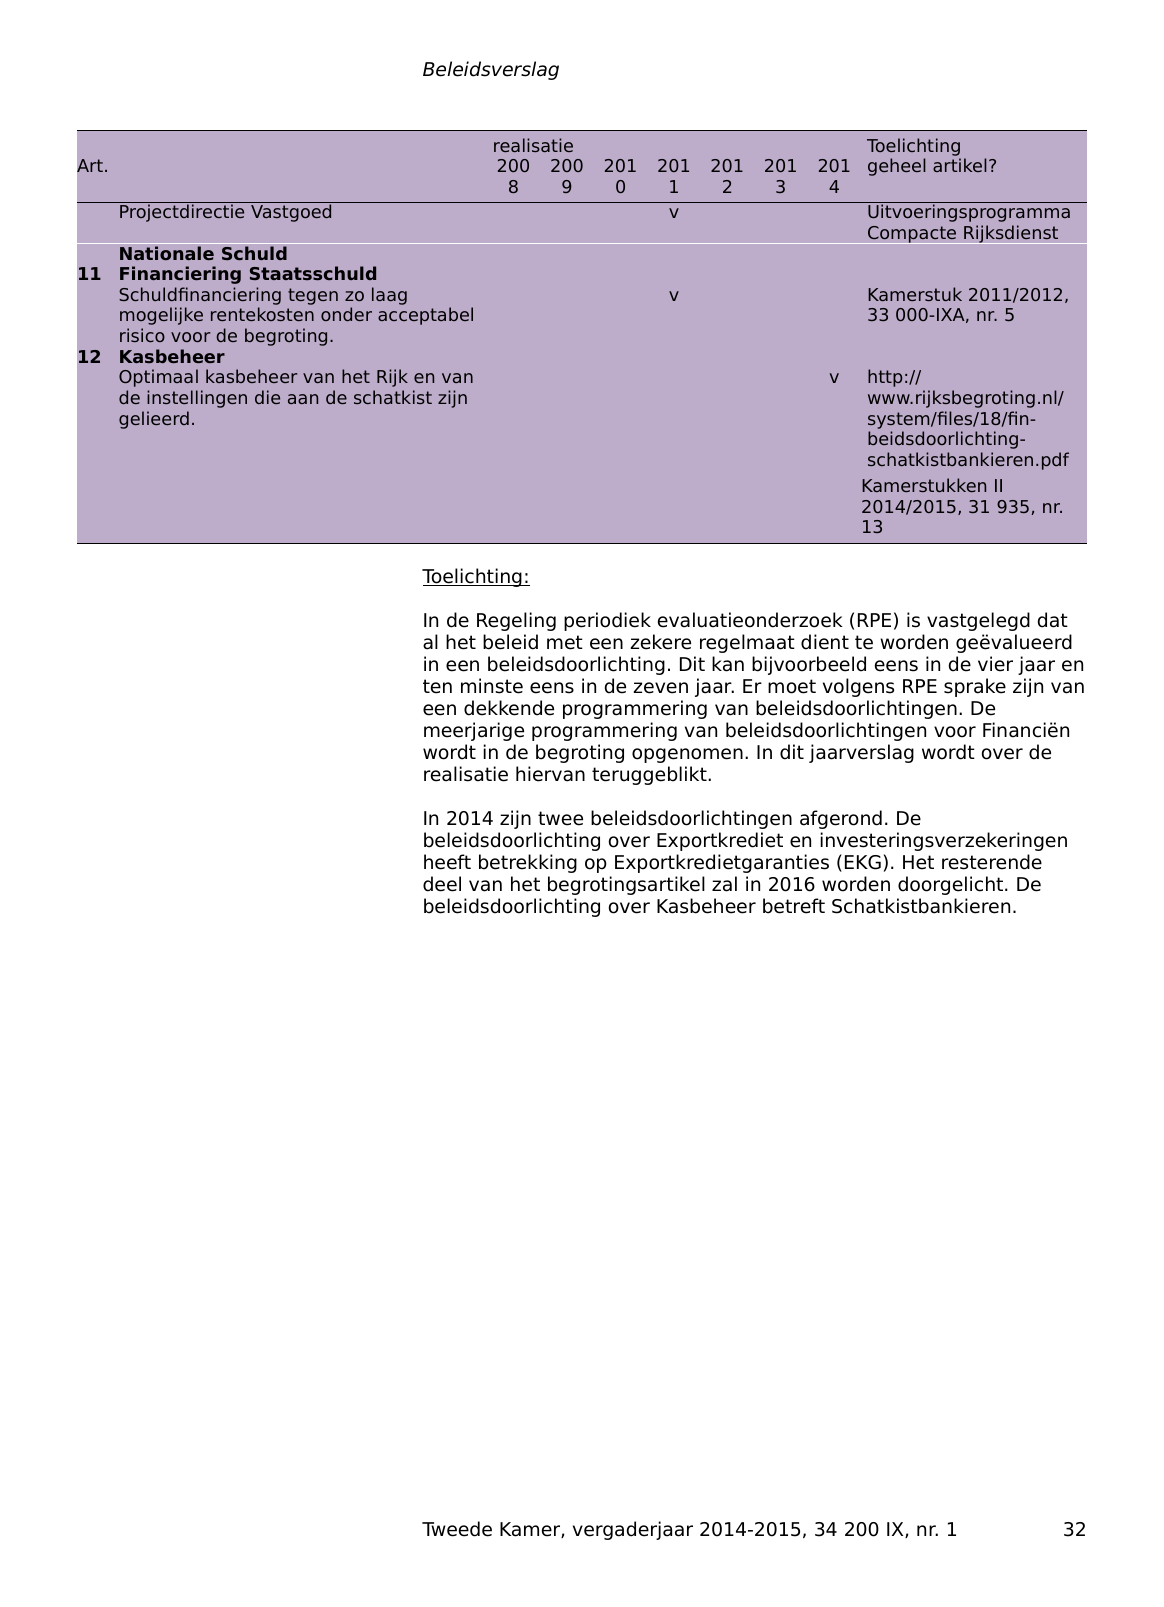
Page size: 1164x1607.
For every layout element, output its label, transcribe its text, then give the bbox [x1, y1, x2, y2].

table_cell 2008 [487, 156, 540, 202]
table_cell [540, 244, 593, 264]
table_cell Schuldfinanciering tegen zo laag mogelijke rentekosten onder acceptabel risico voor de begroting. [113, 285, 487, 347]
table_cell [487, 347, 540, 367]
table_cell [700, 264, 754, 285]
table_cell Financiering Staatsschuld [113, 264, 487, 285]
table_cell [861, 264, 1087, 285]
table_cell [647, 244, 700, 264]
table_cell geheel artikel? [861, 156, 1087, 202]
table_cell Projectdirectie Vastgoed [113, 203, 487, 243]
table_cell [487, 285, 540, 347]
table_cell [647, 347, 700, 367]
table_cell [540, 347, 593, 367]
table_cell [754, 347, 807, 367]
table_cell Uitvoeringsprogramma Compacte Rijksdienst [861, 203, 1087, 243]
table_header Toelichting [861, 131, 1087, 156]
table_cell [754, 285, 807, 347]
table_cell [540, 367, 593, 475]
table_cell [487, 264, 540, 285]
table_cell Nationale Schuld [113, 244, 487, 264]
table_cell v [808, 367, 861, 475]
table_cell [754, 244, 807, 264]
table_cell [487, 367, 540, 475]
table_cell Kamerstuk 2011/2012, 33 000-IXA, nr. 5 [861, 285, 1087, 347]
table_cell [594, 244, 647, 264]
table_cell [861, 244, 1087, 264]
table_cell [647, 264, 700, 285]
table_cell 2012 [700, 156, 754, 202]
table_cell Kamerstukken II 2014/2015, 31 935, nr. 13 [861, 475, 1087, 543]
table_cell [594, 347, 647, 367]
table_cell 2009 [540, 156, 593, 202]
table_cell 2011 [647, 156, 700, 202]
table_cell [700, 203, 754, 243]
table_header realisatie [487, 131, 861, 156]
table_cell Optimaal kasbeheer van het Rijk en van de instellingen die aan de schatkist zijn gelieerd. [113, 367, 487, 475]
table_cell 2010 [594, 156, 647, 202]
table_cell [754, 264, 807, 285]
table_cell [594, 367, 647, 475]
table_cell 2014 [808, 156, 861, 202]
table_cell [861, 347, 1087, 367]
table_header [113, 131, 487, 156]
table_cell [594, 285, 647, 347]
text In de Regeling periodiek evaluatieonderzoek (RPE) is vastgelegd dat al het beleid met een zekere regelmaat dient te worden geëvalueerd in een beleidsdoorlichting. Dit kan bijvoorbeeld eens in de vier jaar en ten minste eens in de zeven jaar. Er moet volgens RPE sprake zijn van een dekkende programmering van beleidsdoorlichtingen. De meerjarige programmering van beleidsdoorlichtingen voor Financiën wordt in de begroting opgenomen. In dit jaarverslag wordt over de realisatie hiervan teruggeblikt. [422, 610, 1087, 786]
table_cell [808, 203, 861, 243]
subtitle Toelichting: [422, 566, 1087, 588]
table_cell v [647, 285, 700, 347]
table_header [77, 131, 112, 156]
table_cell [77, 285, 112, 347]
table_cell Art. [77, 156, 487, 202]
table_cell [700, 244, 754, 264]
table_cell v [647, 203, 700, 243]
table_cell [754, 367, 807, 475]
table_cell [77, 203, 112, 243]
table_cell [540, 203, 593, 243]
table_cell [754, 203, 807, 243]
table_cell [808, 264, 861, 285]
table_cell [594, 264, 647, 285]
table_cell [77, 367, 112, 475]
table_cell [700, 285, 754, 347]
text In 2014 zijn twee beleidsdoorlichtingen afgerond. De beleidsdoorlichting over Exportkrediet en investeringsverzekeringen heeft betrekking op Exportkredietgaranties (EKG). Het resterende deel van het begrotingsartikel zal in 2016 worden doorgelicht. De beleidsdoorlichting over Kasbeheer betreft Schatkistbankieren. [422, 808, 1087, 918]
table_cell [487, 244, 540, 264]
table_cell [700, 347, 754, 367]
table_cell Kasbeheer [113, 347, 487, 367]
table_cell [808, 285, 861, 347]
table_cell 12 [77, 347, 112, 367]
table_cell [700, 367, 754, 475]
table_cell [77, 244, 112, 264]
table_cell [808, 347, 861, 367]
table_cell http://www.rijksbegroting.nl/system/files/18/fin-beidsdoorlichting-schatkistbankieren.pdf [861, 367, 1087, 475]
table_cell [540, 264, 593, 285]
table_cell [540, 285, 593, 347]
table_cell 2013 [754, 156, 807, 202]
table_cell 11 [77, 264, 112, 285]
table_cell [647, 367, 700, 475]
table_cell [808, 244, 861, 264]
table_cell [487, 203, 540, 243]
table_cell [594, 203, 647, 243]
